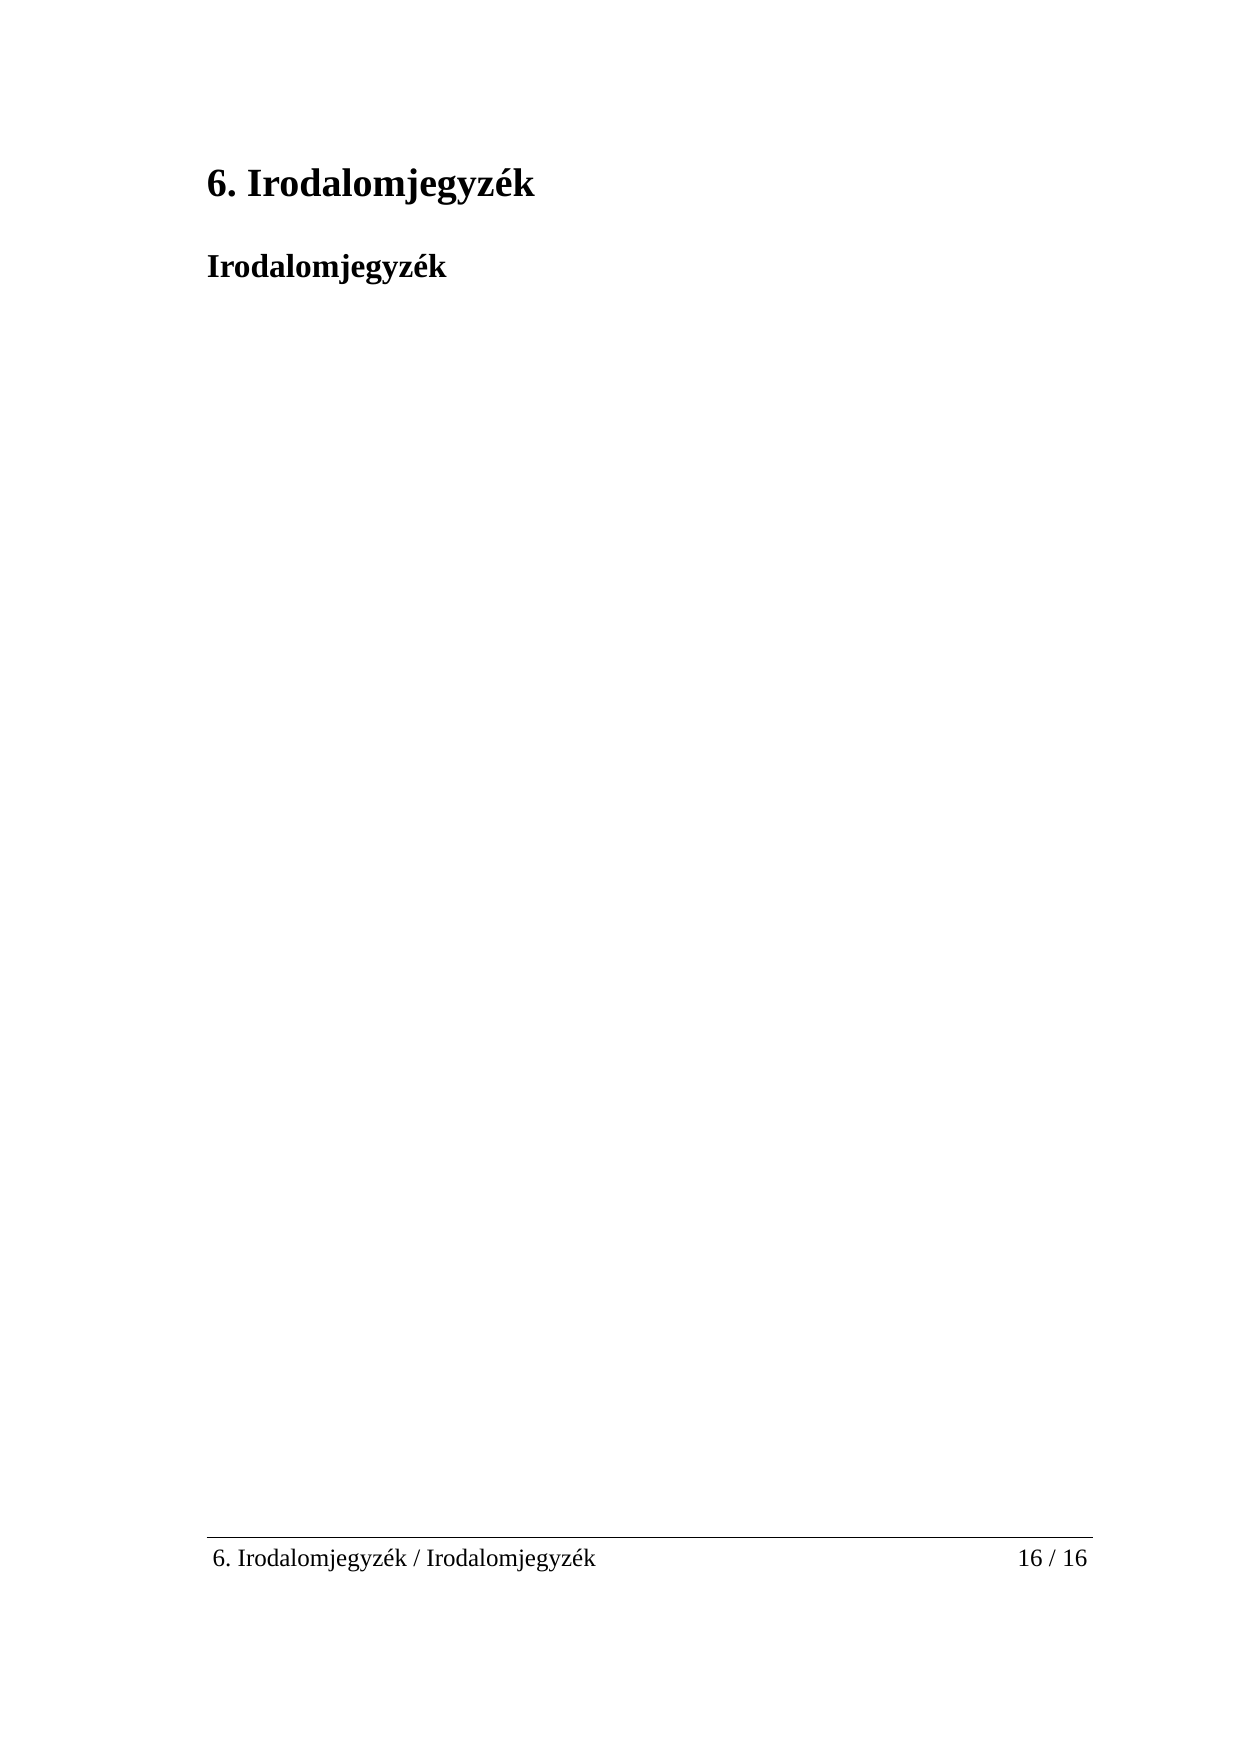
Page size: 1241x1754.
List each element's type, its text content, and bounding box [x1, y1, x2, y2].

subtitle Irodalomjegyzék [207, 159, 1093, 205]
subtitle Irodalomjegyzék [207, 246, 1093, 284]
